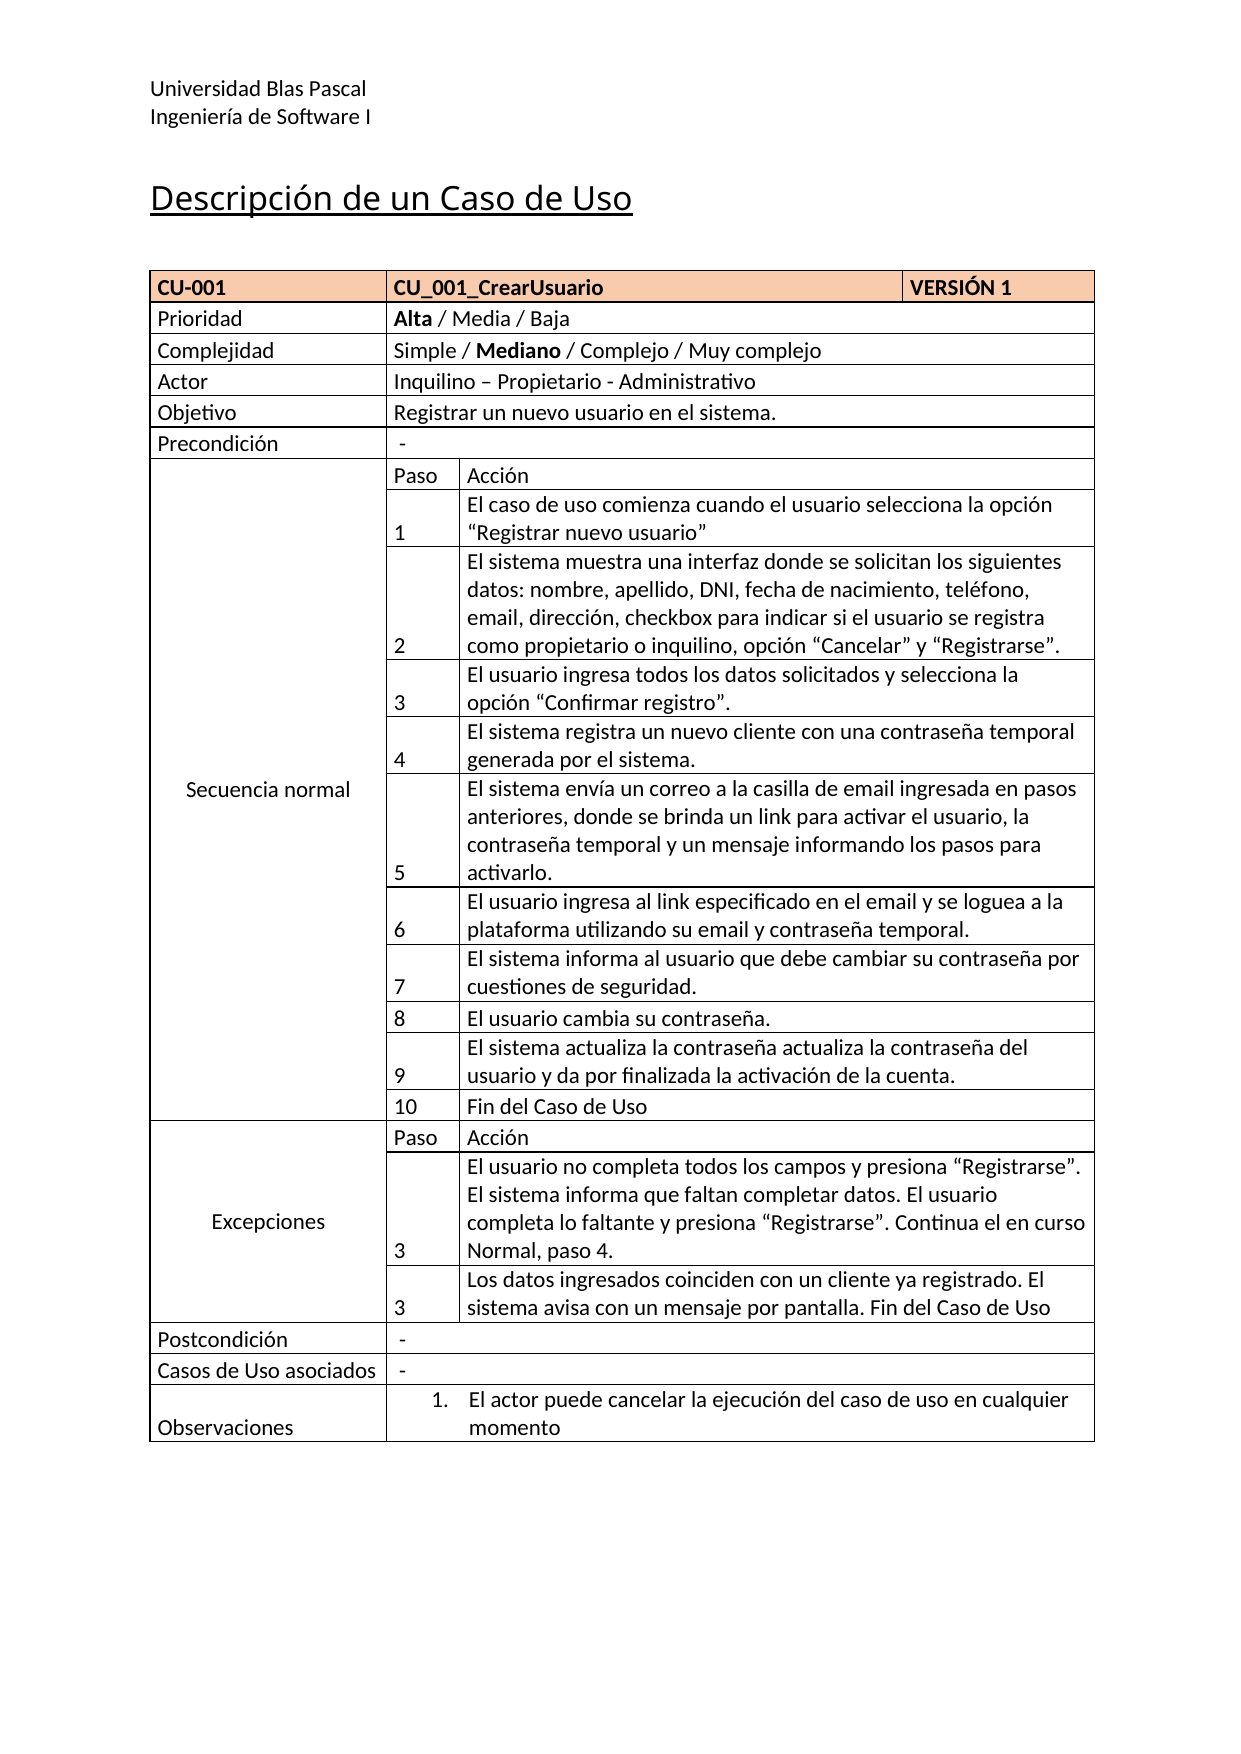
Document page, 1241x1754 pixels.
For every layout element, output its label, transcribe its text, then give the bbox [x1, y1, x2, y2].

table_cell Prioridad [151, 303, 386, 333]
table_cell Precondición [151, 428, 386, 458]
table_cell 8 [387, 1002, 459, 1032]
table_cell 5 [387, 774, 459, 886]
table_cell Acción [460, 1121, 1094, 1151]
table_cell 6 [387, 888, 459, 943]
table_cell 10 [387, 1090, 459, 1120]
table_cell El sistema muestra una interfaz donde se solicitan los siguientes datos: nombre, apellido, DNI, fecha de nacimiento, teléfono, email, dirección, checkbox para indicar si el usuario se registra como propietario o inquilino, opción “Cancelar” y “Registrarse”. [460, 547, 1094, 659]
table_cell 2 [387, 547, 459, 659]
table_cell El caso de uso comienza cuando el usuario selecciona la opción “Registrar nuevo usuario” [460, 490, 1094, 546]
table_cell El sistema actualiza la contraseña actualiza la contraseña del usuario y da por finalizada la activación de la cuenta. [460, 1033, 1094, 1089]
table_cell Paso [387, 459, 459, 489]
table_cell El usuario no completa todos los campos y presiona “Registrarse”. El sistema informa que faltan completar datos. El usuario completa lo faltante y presiona “Registrarse”. Continua el en curso Normal, paso 4. [460, 1153, 1094, 1264]
table_cell Alta / Media / Baja [387, 303, 1094, 333]
table_cell El actor puede cancelar la ejecución del caso de uso en cualquier momento [387, 1385, 1094, 1441]
table_cell Fin del Caso de Uso [460, 1090, 1094, 1120]
table_header CU_001_CrearUsuario [387, 271, 902, 301]
table_cell El usuario ingresa al link especificado en el email y se loguea a la plataforma utilizando su email y contraseña temporal. [460, 888, 1094, 943]
table_cell Excepciones [151, 1121, 386, 1322]
table_cell Paso [387, 1121, 459, 1151]
table_cell El sistema registra un nuevo cliente con una contraseña temporal generada por el sistema. [460, 717, 1094, 773]
table_cell - [387, 1354, 1094, 1384]
table_cell Objetivo [151, 396, 386, 426]
table_header CU-001 [151, 271, 386, 301]
table_cell - [387, 428, 1094, 458]
table_cell 1 [387, 490, 459, 546]
table_cell Observaciones [151, 1385, 386, 1441]
table_cell El usuario cambia su contraseña. [460, 1002, 1094, 1032]
table_cell 9 [387, 1033, 459, 1089]
subtitle Descripción de un Caso de Uso [150, 175, 1090, 220]
table_cell El sistema envía un correo a la casilla de email ingresada en pasos anteriores, donde se brinda un link para activar el usuario, la contraseña temporal y un mensaje informando los pasos para activarlo. [460, 774, 1094, 886]
table_cell El sistema informa al usuario que debe cambiar su contraseña por cuestiones de seguridad. [460, 945, 1094, 1001]
table_cell Inquilino – Propietario - Administrativo [387, 365, 1094, 395]
table_cell 7 [387, 945, 459, 1001]
table_cell Registrar un nuevo usuario en el sistema. [387, 396, 1094, 426]
table_cell Secuencia normal [151, 459, 386, 1120]
table_cell - [387, 1323, 1094, 1353]
table_cell El usuario ingresa todos los datos solicitados y selecciona la opción “Confirmar registro”. [460, 660, 1094, 716]
table_cell 3 [387, 1266, 459, 1322]
table_cell Complejidad [151, 334, 386, 364]
table_cell Casos de Uso asociados [151, 1354, 386, 1384]
table_cell 4 [387, 717, 459, 773]
table_cell Actor [151, 365, 386, 395]
table_cell Postcondición [151, 1323, 386, 1353]
table_cell Los datos ingresados coinciden con un cliente ya registrado. El sistema avisa con un mensaje por pantalla. Fin del Caso de Uso [460, 1266, 1094, 1322]
table_cell 3 [387, 660, 459, 716]
table_cell 3 [387, 1153, 459, 1264]
table_cell Simple / Mediano / Complejo / Muy complejo [387, 334, 1094, 364]
table_header VERSIÓN 1 [903, 271, 1094, 301]
table_cell Acción [460, 459, 1094, 489]
